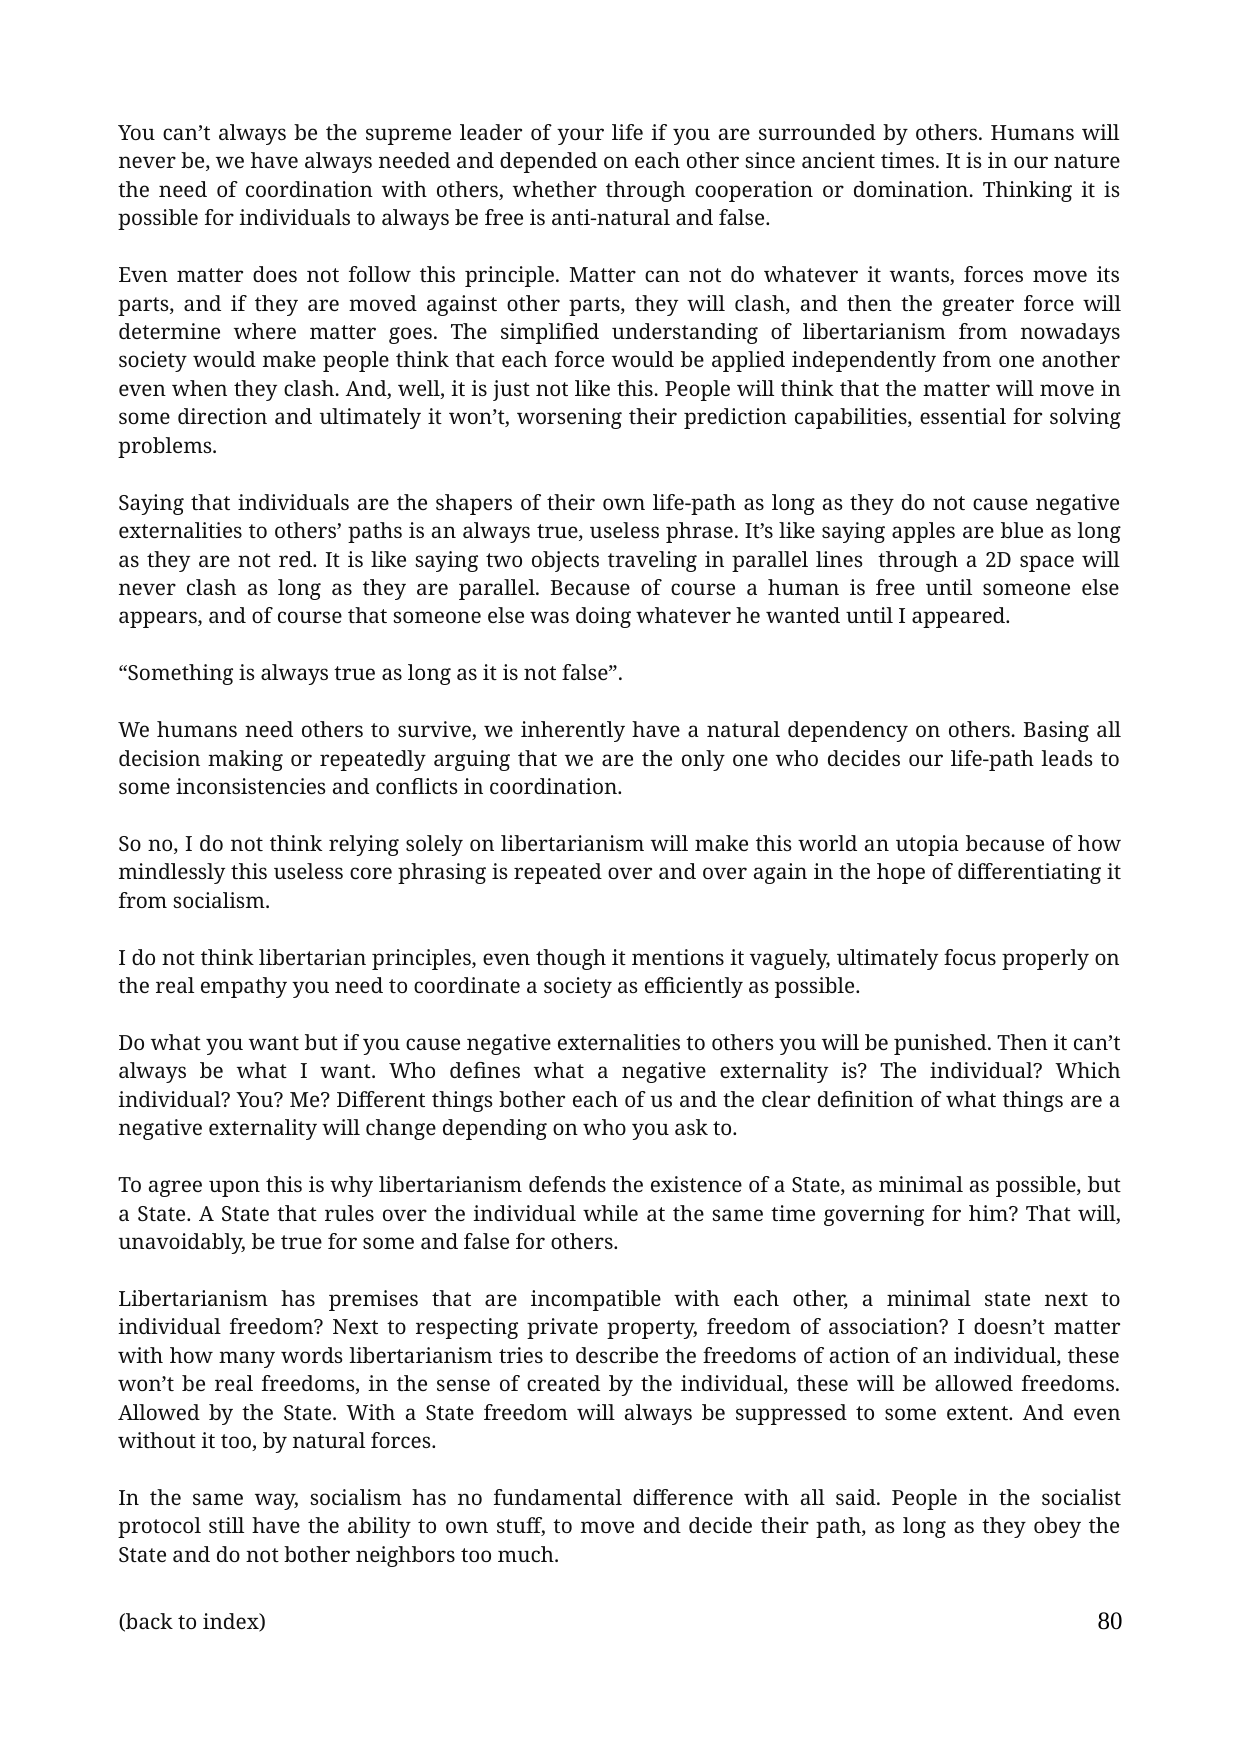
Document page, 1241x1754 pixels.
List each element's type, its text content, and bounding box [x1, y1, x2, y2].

text So no, I do not think relying solely on libertarianism will make this world an utopia because of how mindlessly this useless core phrasing is repeated over and over again in the hope of differentiating it from socialism. [118, 829, 1122, 914]
text We humans need others to survive, we inherently have a natural dependency on others. Basing all decision making or repeatedly arguing that we are the only one who decides our life-path leads to some inconsistencies and conflicts in coordination. [118, 715, 1122, 801]
text I do not think libertarian principles, even though it mentions it vaguely, ultimately focus properly on the real empathy you need to coordinate a society as efficiently as possible. [118, 943, 1122, 1000]
text To agree upon this is why libertarianism defends the existence of a State, as minimal as possible, but a State. A State that rules over the individual while at the same time governing for him? That will, unavoidably, be true for some and false for others. [118, 1170, 1122, 1256]
text Saying that individuals are the shapers of their own life-path as long as they do not cause negative externalities to others’ paths is an always true, useless phrase. It’s like saying apples are blue as long as they are not red. It is like saying two objects traveling in parallel lines through a 2D space will never clash as long as they are parallel. Because of course a human is free until someone else appears, and of course that someone else was doing whatever he wanted until I appeared. [118, 488, 1122, 630]
text In the same way, socialism has no fundamental difference with all said. People in the socialist protocol still have the ability to own stuff, to move and decide their path, as long as they obey the State and do not bother neighbors too much. [118, 1483, 1122, 1568]
text You can’t always be the supreme leader of your life if you are surrounded by others. Humans will never be, we have always needed and depended on each other since ancient times. It is in our nature the need of coordination with others, whether through cooperation or domination. Thinking it is possible for individuals to always be free is anti-natural and false. [118, 118, 1122, 232]
text Do what you want but if you cause negative externalities to others you will be punished. Then it can’t always be what I want. Who defines what a negative externality is? The individual? Which individual? You? Me? Different things bother each of us and the clear definition of what things are a negative externality will change depending on who you ask to. [118, 1028, 1122, 1142]
text “Something is always true as long as it is not false”. [118, 658, 1122, 687]
text Even matter does not follow this principle. Matter can not do whatever it wants, forces move its parts, and if they are moved against other parts, they will clash, and then the greater force will determine where matter goes. The simplified understanding of libertarianism from nowadays society would make people think that each force would be applied independently from one another even when they clash. And, well, it is just not like this. People will think that the matter will move in some direction and ultimately it won’t, worsening their prediction capabilities, essential for solving problems. [118, 260, 1122, 459]
text Libertarianism has premises that are incompatible with each other, a minimal state next to individual freedom? Next to respecting private property, freedom of association? I doesn’t matter with how many words libertarianism tries to describe the freedoms of action of an individual, these won’t be real freedoms, in the sense of created by the individual, these will be allowed freedoms. Allowed by the State. With a State freedom will always be suppressed to some extent. And even without it too, by natural forces. [118, 1284, 1122, 1455]
